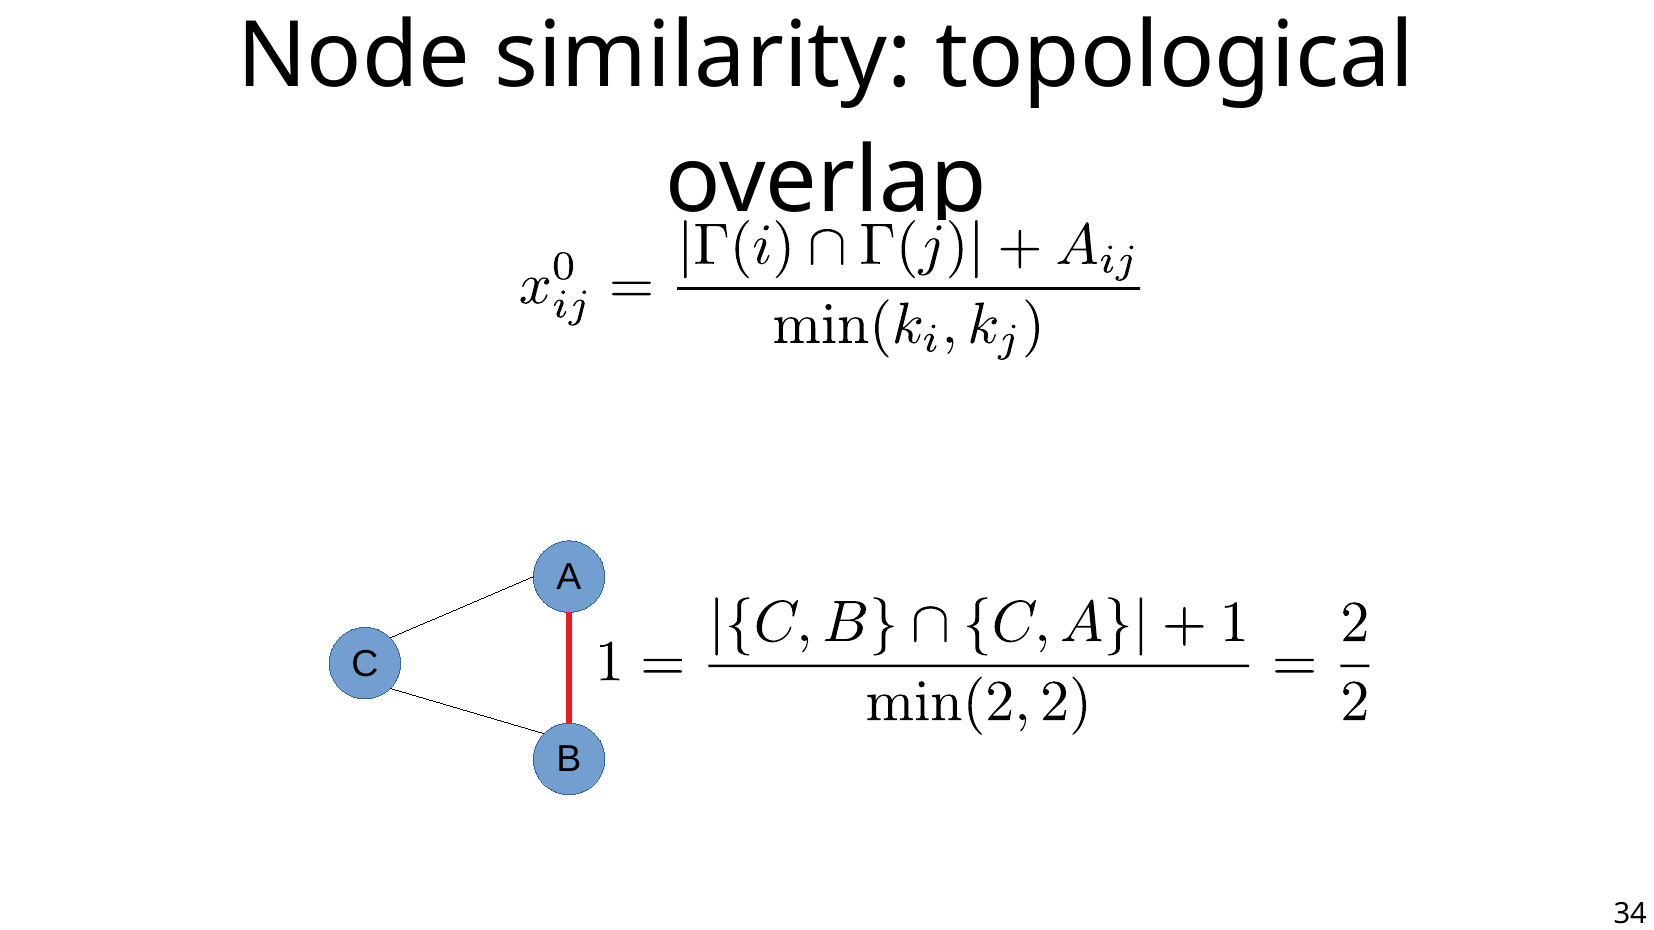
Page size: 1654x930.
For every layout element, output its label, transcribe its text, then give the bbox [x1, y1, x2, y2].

text_box C [329, 627, 401, 699]
text_box [594, 597, 1370, 735]
title Node similarity: topological overlap [82, 1, 1571, 225]
text_box B [533, 723, 605, 795]
text_box [518, 220, 1141, 360]
text_box A [533, 540, 605, 613]
